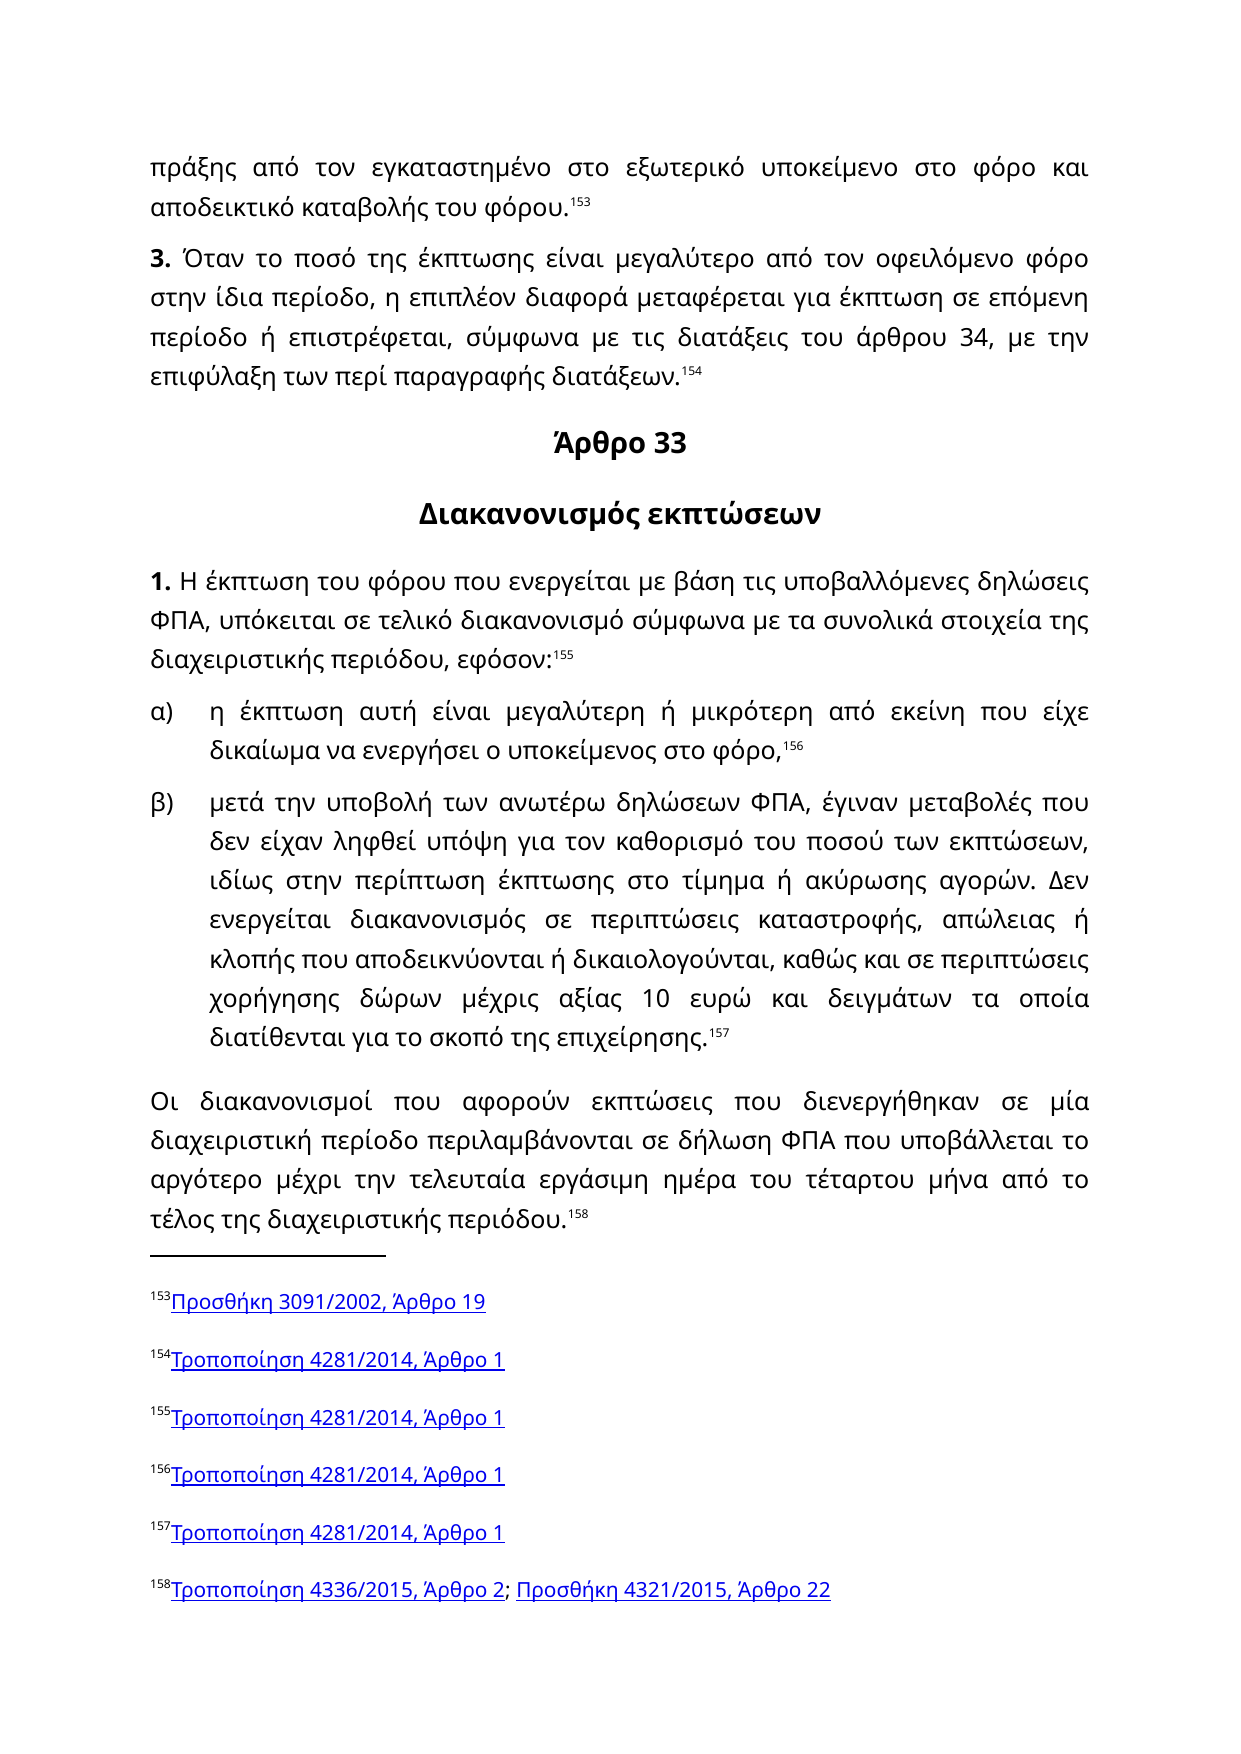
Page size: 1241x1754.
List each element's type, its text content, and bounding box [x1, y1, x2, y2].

text Τροποποίηση 4281/2014, Άρθρο 1 [150, 1403, 1090, 1431]
text Τροποποίηση 4336/2015, Άρθρο 2; Προσθήκη 4321/2015, Άρθρο 22 [150, 1576, 1090, 1604]
subtitle Άρθρο 33 [150, 422, 1090, 462]
text 3. Όταν το ποσό της έκπτωσης είναι μεγαλύτερο από τον οφειλόμενο φόρο στην ίδια περίοδο, η επιπλέον διαφορά μεταφέρεται για έκπτωση σε επόμενη περίοδο ή επιστρέφεται, σύμφωνα με τις διατάξεις του άρθρου 34, με την επιφύλαξη των περί παραγραφής διατάξεων. [150, 241, 1090, 392]
text Οι διακανονισμοί που αφορούν εκπτώσεις που διενεργήθηκαν σε μία διαχειριστική περίοδο περιλαμβάνονται σε δήλωση ΦΠΑ που υποβάλλεται το αργότερο μέχρι την τελευταία εργάσιμη ημέρα του τέταρτου μήνα από το τέλος της διαχειριστικής περιόδου. [150, 1084, 1090, 1235]
text Τροποποίηση 4281/2014, Άρθρο 1 [150, 1460, 1090, 1489]
list β) μετά την υποβολή των ανωτέρω δηλώσεων ΦΠΑ, έγιναν μεταβολές που δεν είχαν ληφθεί υπόψη για τον καθορισμό του ποσού των εκπτώσεων, ιδίως στην περίπτωση έκπτωσης στο τίμημα ή ακύρωσης αγορών. Δεν ενεργείται διακανονισμός σε περιπτώσεις καταστροφής, απώλειας ή κλοπής που αποδεικνύονται ή δικαιολογούνται, καθώς και σε περιπτώσεις χορήγησης δώρων μέχρις αξίας 10 ευρώ και δειγμάτων τα οποία διατίθενται για το σκοπό της επιχείρησης. [150, 784, 1090, 1054]
text Τροποποίηση 4281/2014, Άρθρο 1 [150, 1518, 1090, 1546]
text Προσθήκη 3091/2002, Άρθρο 19 [150, 1287, 1090, 1316]
list α) η έκπτωση αυτή είναι μεγαλύτερη ή μικρότερη από εκείνη που είχε δικαίωμα να ενεργήσει ο υποκείμενος στο φόρο, [150, 694, 1090, 767]
text 1. Η έκπτωση του φόρου που ενεργείται με βάση τις υποβαλλόμενες δηλώσεις ΦΠΑ, υπόκειται σε τελικό διακανονισμό σύμφωνα με τα συνολικά στοιχεία της διαχειριστικής περιόδου, εφόσον: [150, 564, 1090, 676]
subtitle Διακανονισμός εκπτώσεων [150, 493, 1090, 533]
text Τροποποίηση 4281/2014, Άρθρο 1 [150, 1345, 1090, 1373]
text πράξης από τον εγκαταστημένο στο εξωτερικό υποκείμενο στο φόρο και αποδεικτικό καταβολής του φόρου. [150, 150, 1090, 223]
